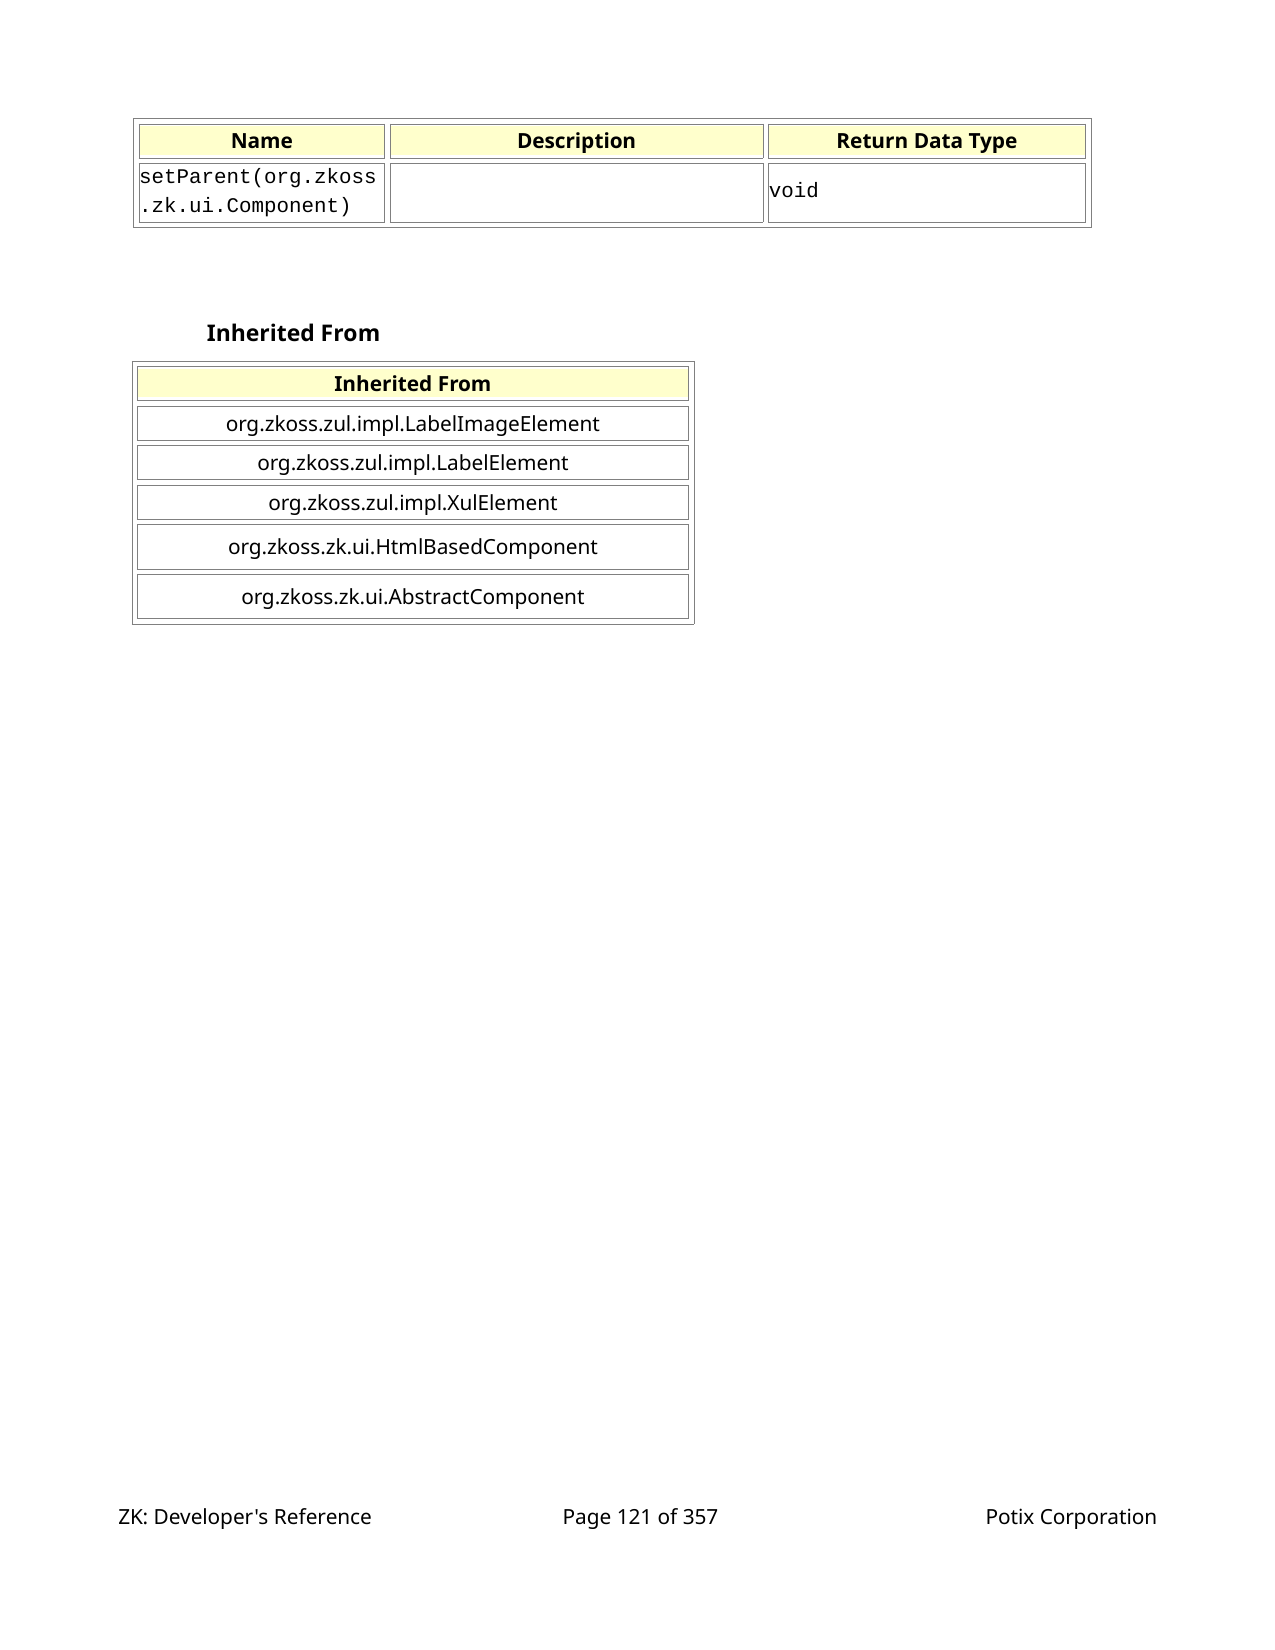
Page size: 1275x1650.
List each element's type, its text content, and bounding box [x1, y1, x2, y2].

table_cell org.zkoss.zk.ui.AbstractComponent [134, 569, 691, 618]
table_cell [387, 158, 766, 222]
table_cell void [766, 158, 1088, 222]
table_cell setParent(org.zkoss.zk.ui.Component) [136, 158, 387, 222]
table_cell [391, 164, 763, 222]
table_header Return Data Type [766, 119, 1088, 158]
table_header Inherited From [134, 362, 691, 400]
subtitle Inherited From [207, 317, 1157, 348]
table_cell org.zkoss.zul.impl.LabelImageElement [134, 400, 691, 440]
table_cell org.zkoss.zk.ui.HtmlBasedComponent [134, 519, 691, 568]
table_header Description [387, 119, 766, 158]
table_cell org.zkoss.zul.impl.XulElement [134, 479, 691, 519]
table_header Name [136, 119, 387, 158]
table_cell org.zkoss.zul.impl.LabelElement [134, 440, 691, 479]
